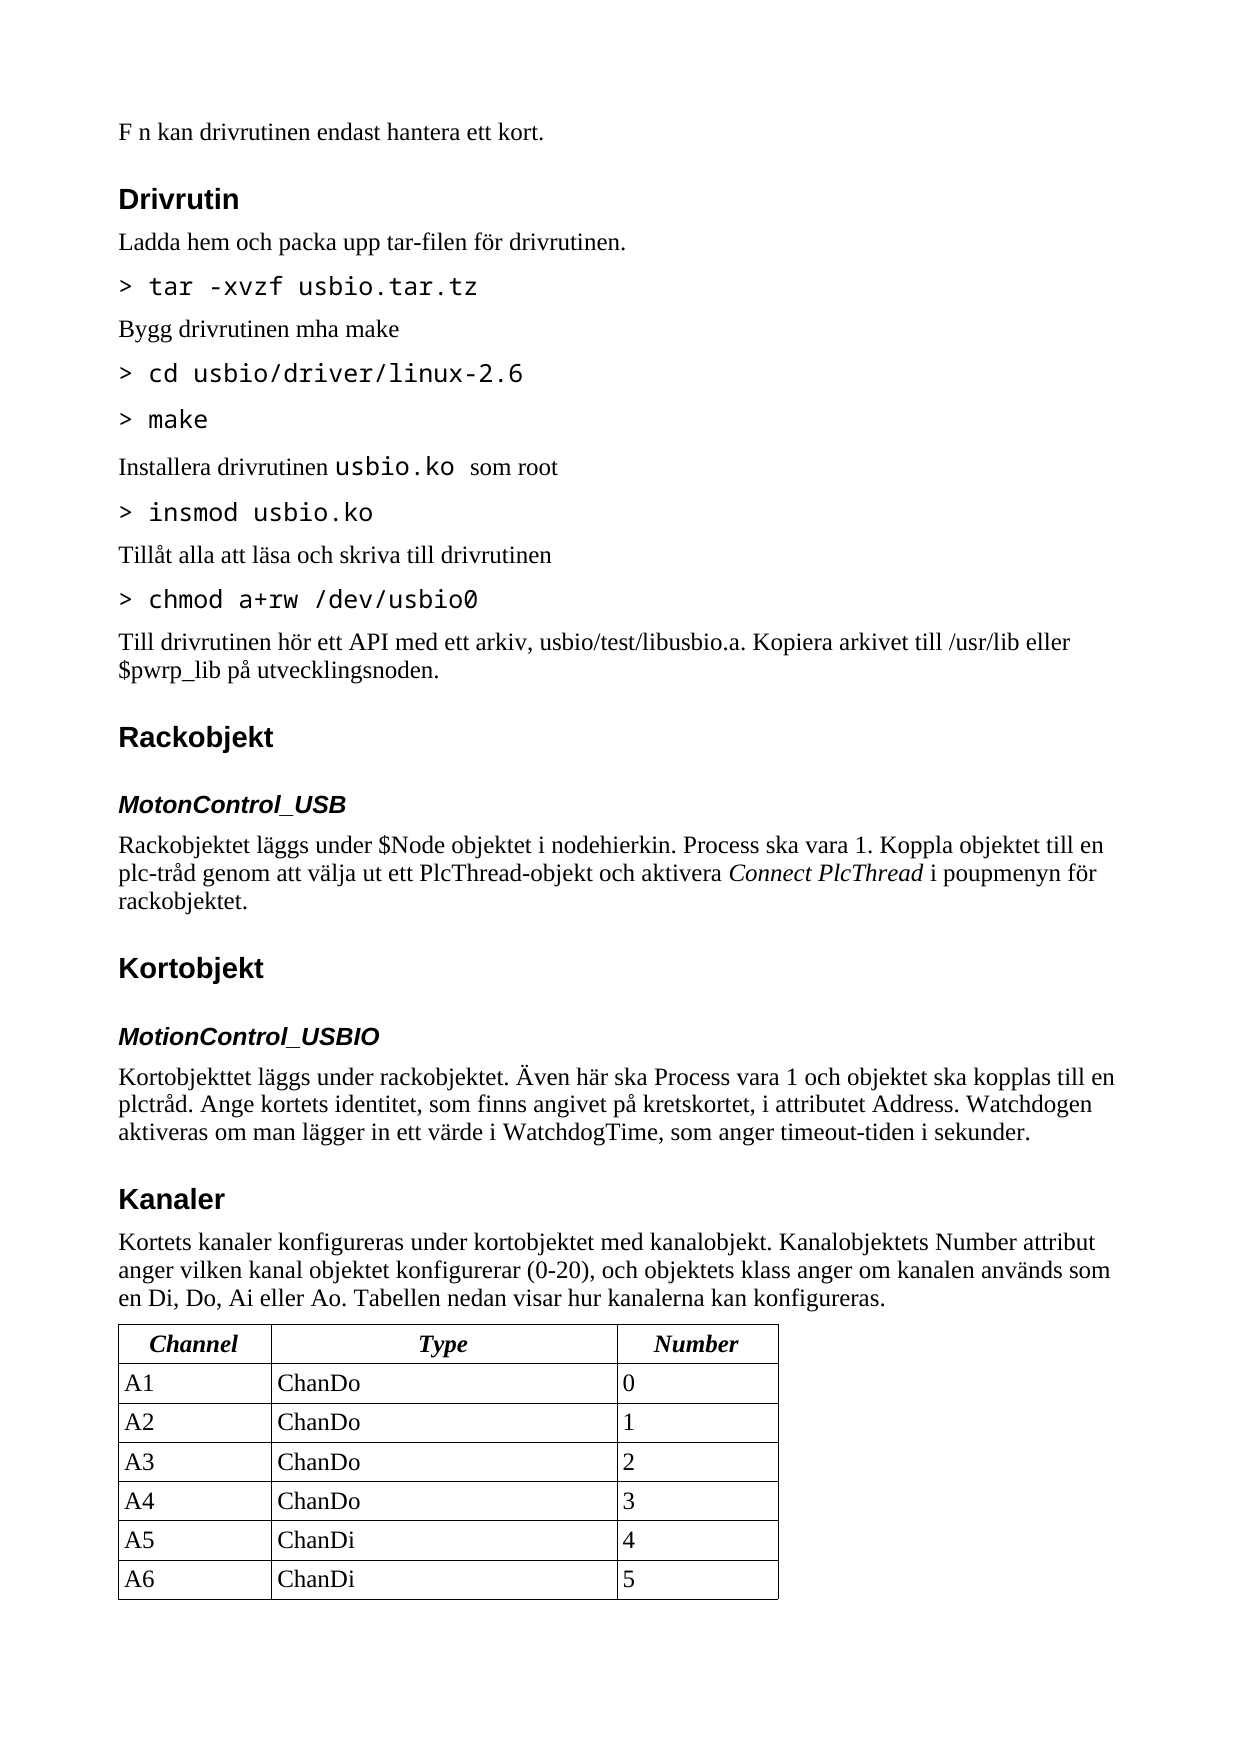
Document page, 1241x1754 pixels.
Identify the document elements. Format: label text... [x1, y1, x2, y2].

subtitle MotonControl_USB [118, 791, 1122, 819]
table_cell 3 [618, 1482, 778, 1520]
text > chmod a+rw /dev/usbio0 [118, 582, 1122, 616]
text > cd usbio/driver/linux-2.6 [118, 355, 1122, 389]
subtitle Kortobjekt [118, 952, 1122, 985]
table_header Type [272, 1325, 617, 1363]
text > insmod usbio.ko [118, 495, 1122, 529]
subtitle Kanaler [118, 1183, 1122, 1216]
table_cell ChanDi [272, 1521, 617, 1559]
table_cell A2 [119, 1404, 271, 1442]
table_cell 2 [618, 1443, 778, 1481]
table_cell ChanDo [272, 1482, 617, 1520]
table_cell ChanDo [272, 1364, 617, 1402]
text Bygg drivrutinen mha make [118, 315, 1122, 343]
subtitle MotionControl_USBIO [118, 1022, 1122, 1050]
text > make [118, 402, 1122, 436]
text Installera drivrutinen usbio.ko som root [118, 448, 1122, 483]
table_cell A5 [119, 1521, 271, 1559]
table_cell ChanDi [272, 1561, 617, 1599]
text Kortobjekttet läggs under rackobjektet. Även här ska Process vara 1 och objektet ska kopplas till en plctråd. Ange kortets identitet, som finns angivet på kretskortet, i attributet Address. Watchdogen aktiveras om man lägger in ett värde i WatchdogTime, som anger timeout-tiden i sekunder. [118, 1063, 1122, 1146]
table_cell A6 [119, 1561, 271, 1599]
table_cell A4 [119, 1482, 271, 1520]
text Kortets kanaler konfigureras under kortobjektet med kanalobjekt. Kanalobjektets Number attribut anger vilken kanal objektet konfigurerar (0-20), och objektets klass anger om kanalen används som en Di, Do, Ai eller Ao. Tabellen nedan visar hur kanalerna kan konfigureras. [118, 1228, 1122, 1311]
text F n kan drivrutinen endast hantera ett kort. [118, 118, 1122, 146]
text Rackobjektet läggs under $Node objektet i nodehierkin. Process ska vara 1. Koppla objektet till en plc-tråd genom att välja ut ett PlcThread-objekt och aktivera Connect PlcThread i poupmenyn för rackobjektet. [118, 832, 1122, 915]
subtitle Drivrutin [118, 183, 1122, 216]
table_header Number [618, 1325, 778, 1363]
table_cell A3 [119, 1443, 271, 1481]
table_cell 1 [618, 1404, 778, 1442]
table_cell ChanDo [272, 1443, 617, 1481]
text Tillåt alla att läsa och skriva till drivrutinen [118, 542, 1122, 569]
table_cell ChanDo [272, 1404, 617, 1442]
table_cell A1 [119, 1364, 271, 1402]
text Ladda hem och packa upp tar-filen för drivrutinen. [118, 228, 1122, 256]
table_cell 0 [618, 1364, 778, 1402]
table_header Channel [119, 1325, 271, 1363]
subtitle Rackobjekt [118, 721, 1122, 754]
text > tar -xvzf usbio.tar.tz [118, 269, 1122, 303]
text Till drivrutinen hör ett API med ett arkiv, usbio/test/libusbio.a. Kopiera arkivet till /usr/lib eller $pwrp_lib på utvecklingsnoden. [118, 628, 1122, 684]
table_cell 4 [618, 1521, 778, 1559]
table_cell 5 [618, 1561, 778, 1599]
